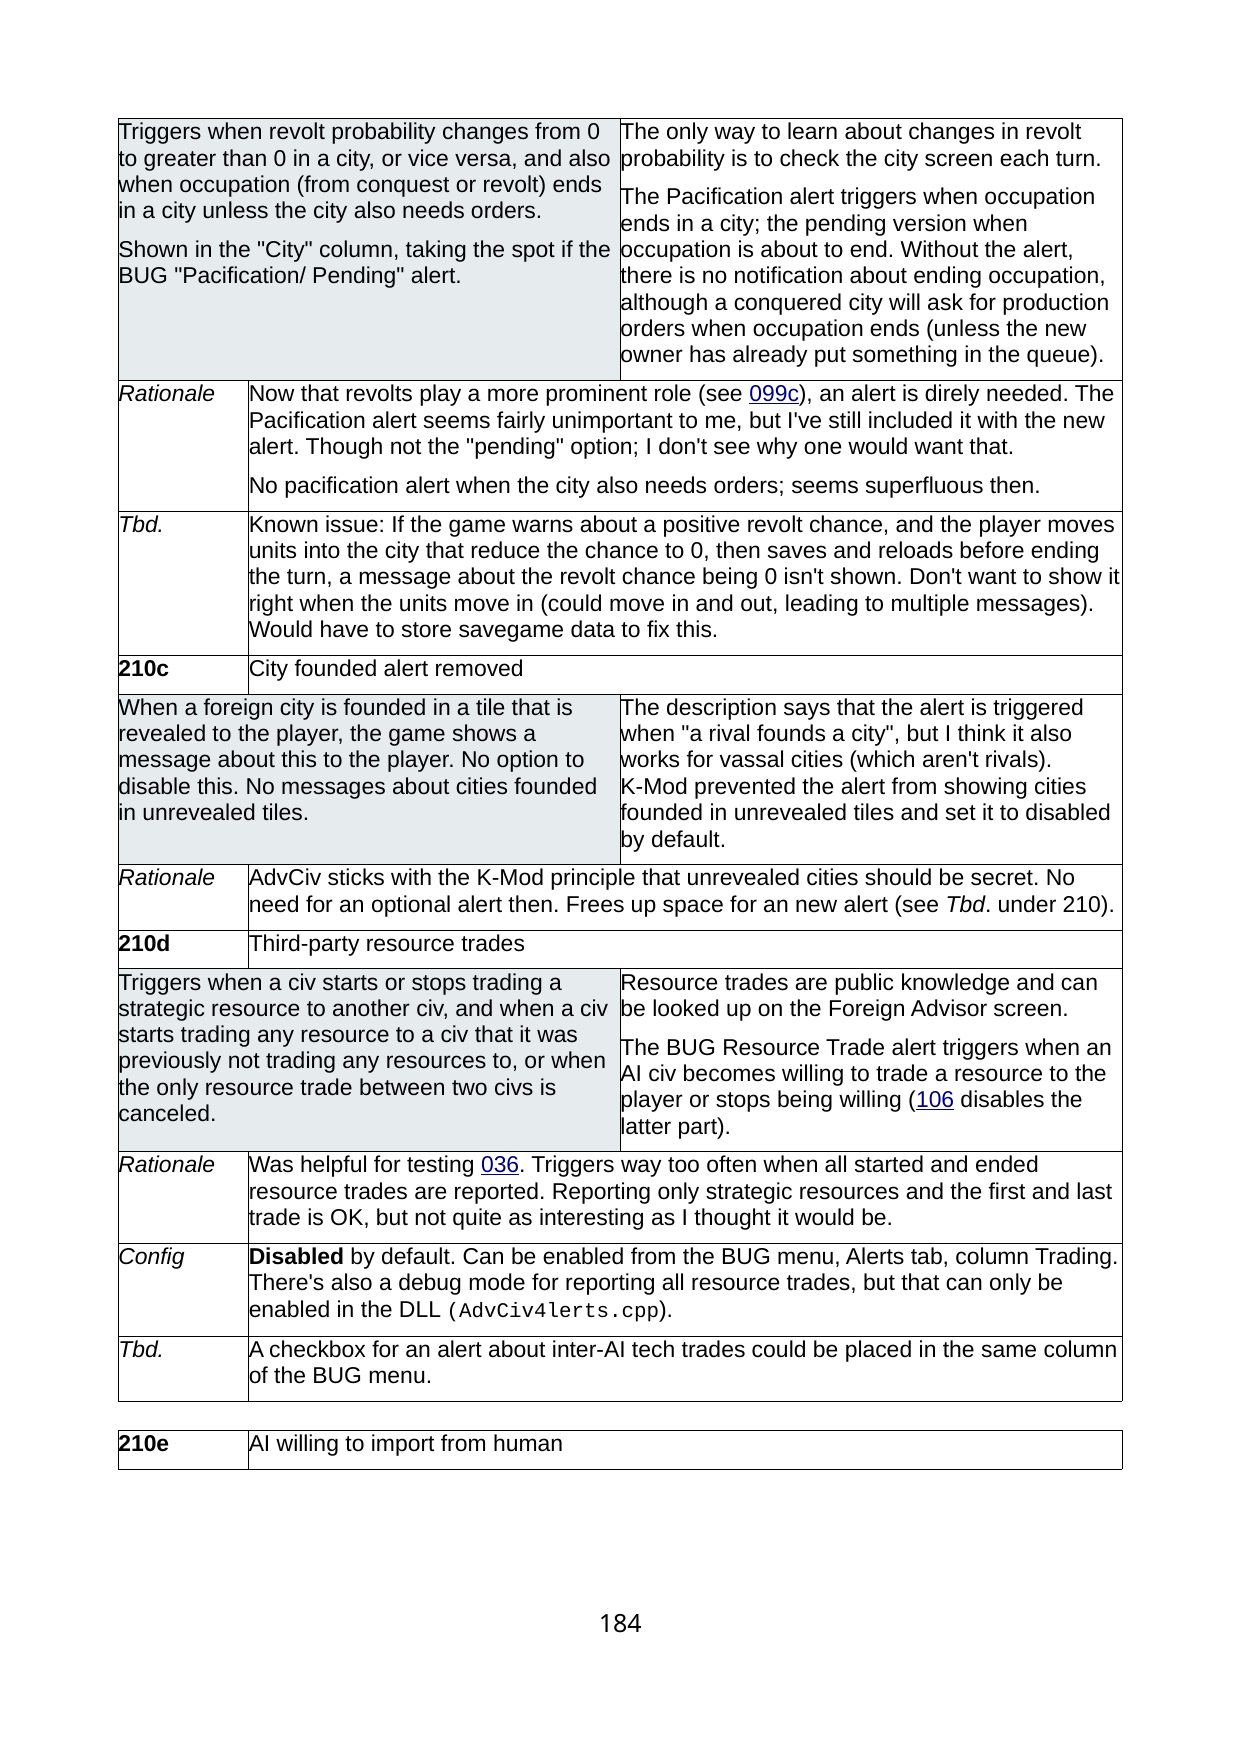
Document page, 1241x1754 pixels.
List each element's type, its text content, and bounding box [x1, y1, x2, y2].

table_cell A checkbox for an alert about inter-AI tech trades could be placed in the same column of the BUG menu. [249, 1337, 1122, 1401]
table_cell Rationale [119, 865, 248, 929]
table_cell Tbd. [119, 512, 248, 655]
table_cell When a foreign city is founded in a tile that is revealed to the player, the game shows a message about this to the player. No option to disable this. No messages about cities founded in unrevealed tiles. [119, 695, 620, 864]
table_cell 210c [119, 656, 248, 694]
table_cell Resource trades are public knowledge and can be looked up on the Foreign Advisor screen. The BUG Resource Trade alert triggers when an AI civ becomes willing to trade a resource to the player or stops being willing (106 disables the latter part). [621, 969, 1122, 1151]
table_cell Now that revolts play a more prominent role (see 099c), an alert is direly needed. The Pacification alert seems fairly unimportant to me, but I've still included it with the new alert. Though not the "pending" option; I don't see why one would want that. No pacification alert when the city also needs orders; seems superfluous then. [249, 381, 1122, 511]
table_cell 210d [119, 931, 248, 968]
table_cell Tbd. [119, 1337, 248, 1401]
table_cell Rationale [119, 381, 248, 511]
table_header AI willing to import from human [249, 1431, 1122, 1469]
table_cell Rationale [119, 1152, 248, 1243]
table_cell Known issue: If the game warns about a positive revolt chance, and the player moves units into the city that reduce the chance to 0, then saves and reloads before ending the turn, a message about the revolt chance being 0 isn't shown. Don't want to show it right when the units move in (could move in and out, leading to multiple messages). Would have to store savegame data to fix this. [249, 512, 1122, 655]
table_cell Third-party resource trades [249, 931, 1122, 968]
table_cell The only way to learn about changes in revolt probability is to check the city screen each turn. The Pacification alert triggers when occupation ends in a city; the pending version when occupation is about to end. Without the alert, there is no notification about ending occupation, although a conquered city will ask for production orders when occupation ends (unless the new owner has already put something in the queue). [621, 119, 1122, 380]
table_cell AdvCiv sticks with the K-Mod principle that unrevealed cities should be secret. No need for an optional alert then. Frees up space for an new alert (see Tbd. under 210). [249, 865, 1122, 929]
table_cell City founded alert removed [249, 656, 1122, 694]
table_cell Config [119, 1244, 248, 1336]
table_cell Triggers when revolt probability changes from 0 to greater than 0 in a city, or vice versa, and also when occupation (from conquest or revolt) ends in a city unless the city also needs orders. Shown in the "City" column, taking the spot if the BUG "Pacification/ Pending" alert. [119, 119, 620, 380]
table_cell The description says that the alert is triggered when "a rival founds a city", but I think it also works for vassal cities (which aren't rivals). K-Mod prevented the alert from showing cities founded in unrevealed tiles and set it to disabled by default. [621, 695, 1122, 864]
table_cell Disabled by default. Can be enabled from the BUG menu, Alerts tab, column Trading. There's also a debug mode for reporting all resource trades, but that can only be enabled in the DLL (AdvCiv4lerts.cpp). [249, 1244, 1122, 1336]
table_header 210e [119, 1431, 248, 1469]
table_cell Was helpful for testing 036. Triggers way too often when all started and ended resource trades are reported. Reporting only strategic resources and the first and last trade is OK, but not quite as interesting as I thought it would be. [249, 1152, 1122, 1243]
table_cell Triggers when a civ starts or stops trading a strategic resource to another civ, and when a civ starts trading any resource to a civ that it was previously not trading any resources to, or when the only resource trade between two civs is canceled. [119, 969, 620, 1151]
